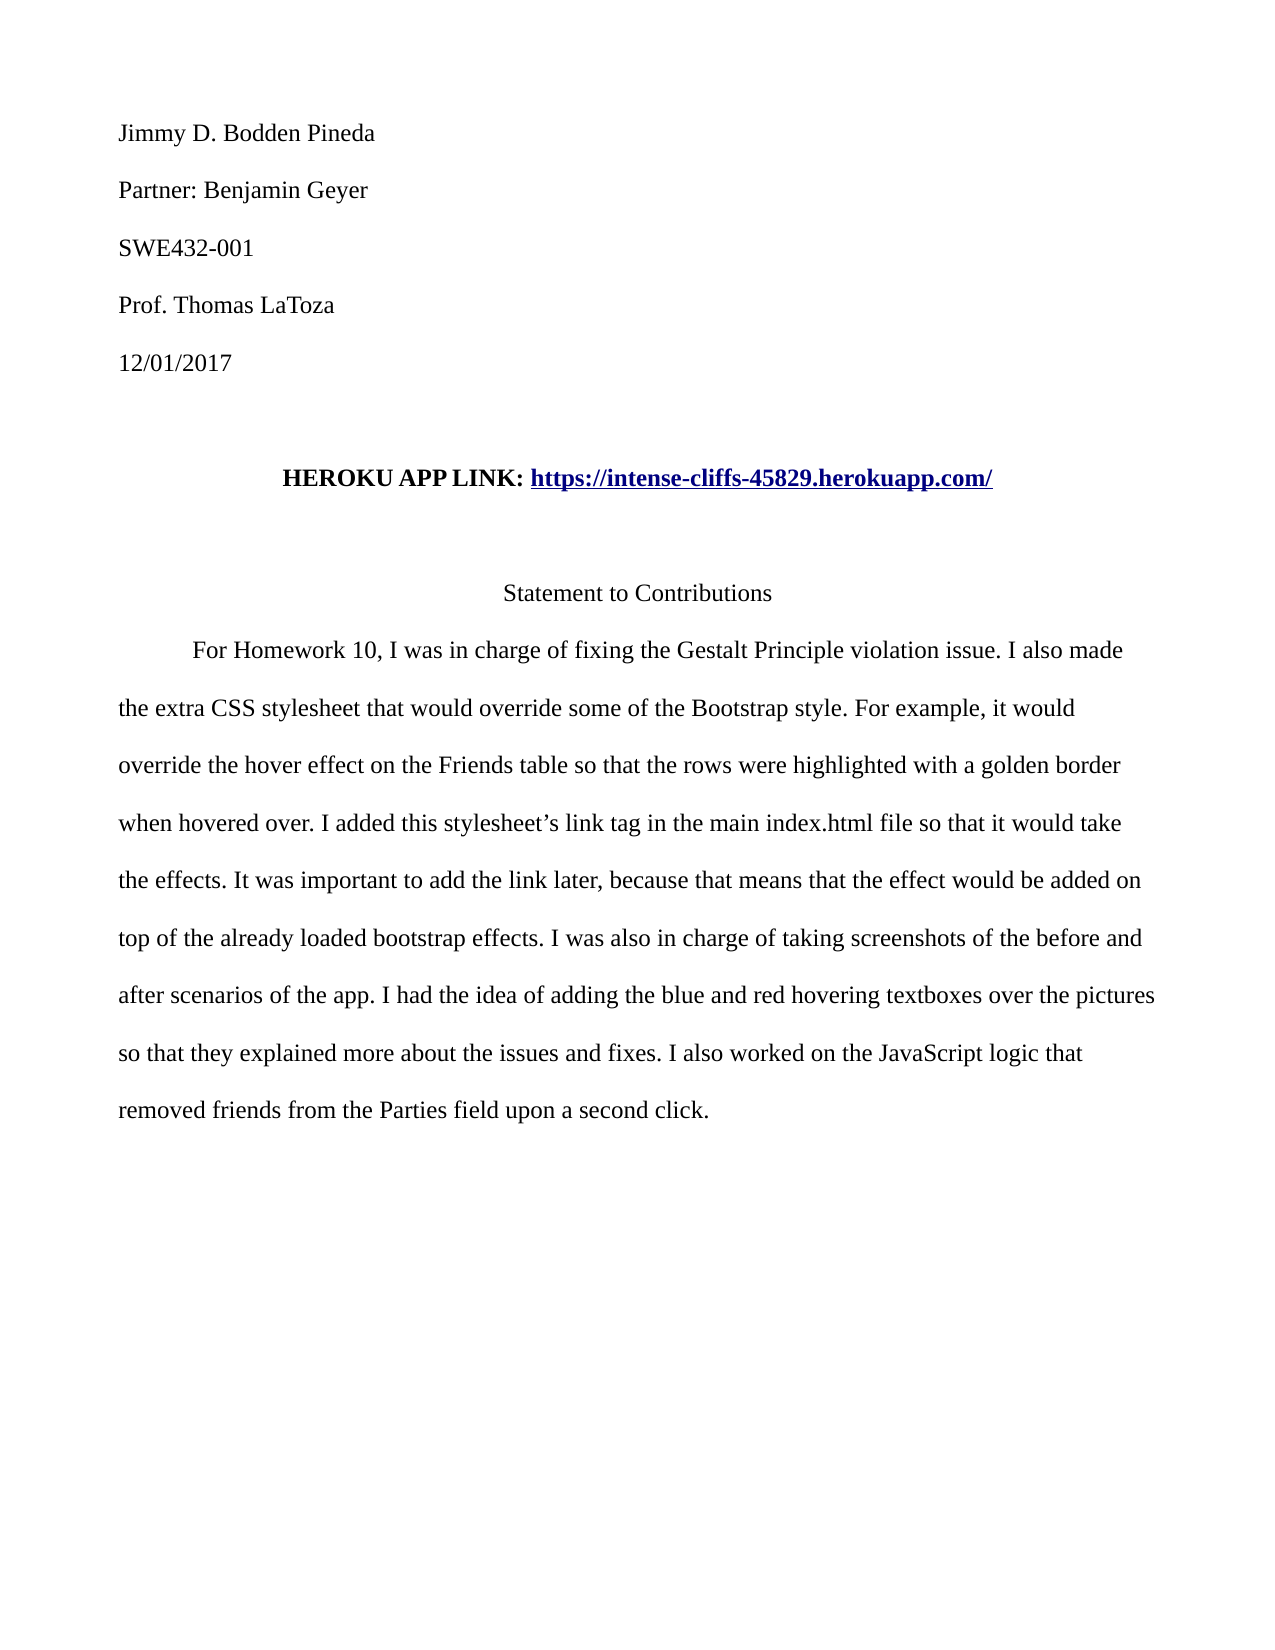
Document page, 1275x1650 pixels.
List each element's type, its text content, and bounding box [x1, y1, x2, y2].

text Statement to Contributions [118, 578, 1157, 607]
text Prof. Thomas LaToza [118, 291, 1157, 319]
text 12/01/2017 [118, 348, 1157, 377]
text HEROKU APP LINK: https://intense-cliffs-45829.herokuapp.com/ [118, 463, 1157, 492]
text SWE432-001 [118, 233, 1157, 262]
text Jimmy D. Bodden Pineda [118, 118, 1157, 147]
text Partner: Benjamin Geyer [118, 176, 1157, 204]
text For Homework 10, I was in charge of fixing the Gestalt Principle violation issue. I also made the extra CSS stylesheet that would override some of the Bootstrap style. For example, it would override the hover effect on the Friends table so that the rows were highlighted with a golden border when hovered over. I added this stylesheet’s link tag in the main index.html file so that it would take the effects. It was important to add the link later, because that means that the effect would be added on top of the already loaded bootstrap effects. I was also in charge of taking screenshots of the before and after scenarios of the app. I had the idea of adding the blue and red hovering textboxes over the pictures so that they explained more about the issues and fixes. I also worked on the JavaScript logic that removed friends from the Parties field upon a second click. [118, 636, 1157, 1124]
